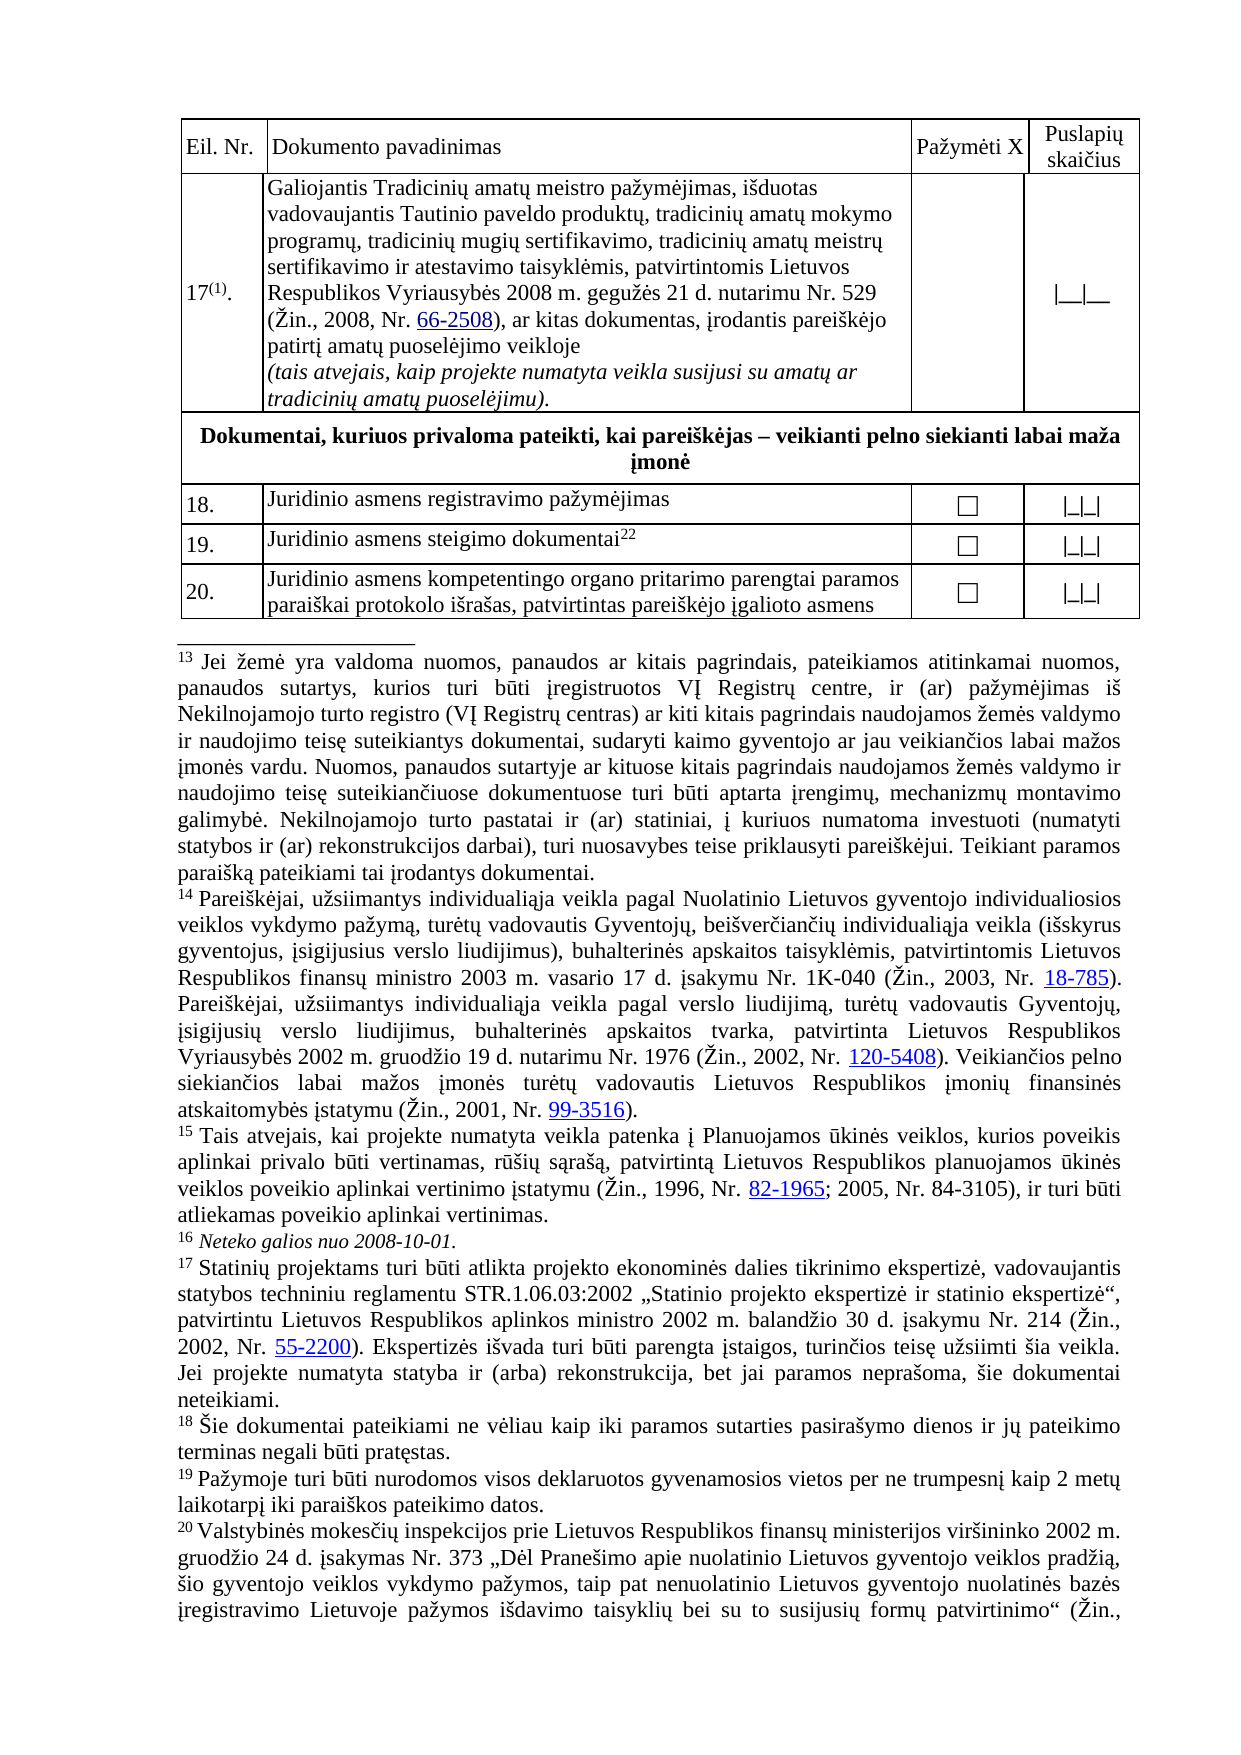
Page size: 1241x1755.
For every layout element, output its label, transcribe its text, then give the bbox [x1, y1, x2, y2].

table_header Eil. Nr. [182, 120, 267, 172]
text 18 Šie dokumentai pateikiami ne vėliau kaip iki paramos sutarties pasirašymo dienos ir jų pateikimo terminas negali būti pratęstas. [177, 1412, 1122, 1465]
table_cell |__|__ [1025, 174, 1139, 411]
table_cell |_|_| [1025, 525, 1139, 563]
table_cell |_|_| [1025, 485, 1139, 523]
table_cell Juridinio asmens steigimo dokumentai22 [264, 525, 911, 563]
table_header Dokumento pavadinimas [268, 120, 911, 172]
text 19 Pažymoje turi būti nurodomos visos deklaruotos gyvenamosios vietos per ne trumpesnį kaip 2 metų laikotarpį iki paraiškos pateikimo datos. [177, 1465, 1122, 1517]
table_cell □ [912, 525, 1023, 563]
text 13 Jei žemė yra valdoma nuomos, panaudos ar kitais pagrindais, pateikiamos atitinkamai nuomos, panaudos sutartys, kurios turi būti įregistruotos VĮ Registrų centre, ir (ar) pažymėjimas iš Nekilnojamojo turto registro (VĮ Registrų centras) ar kiti kitais pagrindais naudojamos žemės valdymo ir naudojimo teisę suteikiantys dokumentai, sudaryti kaimo gyventojo ar jau veikiančios labai mažos įmonės vardu. Nuomos, panaudos sutartyje ar kituose kitais pagrindais naudojamos žemės valdymo ir naudojimo teisę suteikiančiuose dokumentuose turi būti aptarta įrengimų, mechanizmų montavimo galimybė. Nekilnojamojo turto pastatai ir (ar) statiniai, į kuriuos numatoma investuoti (numatyti statybos ir (ar) rekonstrukcijos darbai), turi nuosavybes teise priklausyti pareiškėjui. Teikiant paramos paraišką pateikiami tai įrodantys dokumentai. [177, 648, 1122, 885]
text 15 Tais atvejais, kai projekte numatyta veikla patenka į Planuojamos ūkinės veiklos, kurios poveikis aplinkai privalo būti vertinamas, rūšių sąrašą, patvirtintą Lietuvos Respublikos planuojamos ūkinės veiklos poveikio aplinkai vertinimo įstatymu (Žin., 1996, Nr. 82-1965; 2005, Nr. 84-3105), ir turi būti atliekamas poveikio aplinkai vertinimas. [177, 1122, 1122, 1227]
table_header Puslapių skaičius [1030, 120, 1139, 172]
text 14 Pareiškėjai, užsiimantys individualiąja veikla pagal Nuolatinio Lietuvos gyventojo individualiosios veiklos vykdymo pažymą, turėtų vadovautis Gyventojų, beišverčiančių individualiąja veikla (išskyrus gyventojus, įsigijusius verslo liudijimus), buhalterinės apskaitos taisyklėmis, patvirtintomis Lietuvos Respublikos finansų ministro 2003 m. vasario 17 d. įsakymu Nr. 1K-040 (Žin., 2003, Nr. 18-785). Pareiškėjai, užsiimantys individualiąja veikla pagal verslo liudijimą, turėtų vadovautis Gyventojų, įsigijusių verslo liudijimus, buhalterinės apskaitos tvarka, patvirtinta Lietuvos Respublikos Vyriausybės 2002 m. gruodžio 19 d. nutarimu Nr. 1976 (Žin., 2002, Nr. 120-5408). Veikiančios pelno siekiančios labai mažos įmonės turėtų vadovautis Lietuvos Respublikos įmonių finansinės atskaitomybės įstatymu (Žin., 2001, Nr. 99-3516). [177, 885, 1122, 1122]
text 16 Neteko galios nuo 2008-10-01. [177, 1227, 1122, 1254]
table_cell 19. [182, 525, 262, 563]
table_cell 17(1). [182, 174, 262, 411]
table_cell 18. [182, 485, 262, 523]
table_cell Juridinio asmens registravimo pažymėjimas [264, 485, 911, 523]
table_cell Dokumentai, kuriuos privaloma pateikti, kai pareiškėjas – veikianti pelno siekianti labai maža įmonė [182, 413, 1139, 483]
table_cell 20. [182, 565, 262, 617]
table_cell |_|_| [1025, 565, 1139, 617]
table_cell □ [912, 485, 1023, 523]
text 20 Valstybinės mokesčių inspekcijos prie Lietuvos Respublikos finansų ministerijos viršininko 2002 m. gruodžio 24 d. įsakymas Nr. 373 „Dėl Pranešimo apie nuolatinio Lietuvos gyventojo veiklos pradžią, šio gyventojo veiklos vykdymo pažymos, taip pat nenuolatinio Lietuvos gyventojo nuolatinės bazės įregistravimo Lietuvoje pažymos išdavimo taisyklių bei su to susijusių formų patvirtinimo“ (Žin., [177, 1517, 1122, 1623]
table_cell □ [912, 565, 1023, 617]
table_cell Galiojantis Tradicinių amatų meistro pažymėjimas, išduotas vadovaujantis Tautinio paveldo produktų, tradicinių amatų mokymo programų, tradicinių mugių sertifikavimo, tradicinių amatų meistrų sertifikavimo ir atestavimo taisyklėmis, patvirtintomis Lietuvos Respublikos Vyriausybės 2008 m. gegužės 21 d. nutarimu Nr. 529 (Žin., 2008, Nr. 66-2508), ar kitas dokumentas, įrodantis pareiškėjo patirtį amatų puoselėjimo veikloje (tais atvejais, kaip projekte numatyta veikla susijusi su amatų ar tradicinių amatų puoselėjimu). [264, 174, 911, 411]
text ___________________ [177, 619, 1122, 648]
table_cell [912, 174, 1023, 411]
table_header Pažymėti X [912, 120, 1028, 172]
table_cell Juridinio asmens kompetentingo organo pritarimo parengtai paramos paraiškai protokolo išrašas, patvirtintas pareiškėjo įgalioto asmens [264, 565, 911, 617]
text 17 Statinių projektams turi būti atlikta projekto ekonominės dalies tikrinimo ekspertizė, vadovaujantis statybos techniniu reglamentu STR.1.06.03:2002 „Statinio projekto ekspertizė ir statinio ekspertizė“, patvirtintu Lietuvos Respublikos aplinkos ministro 2002 m. balandžio 30 d. įsakymu Nr. 214 (Žin., 2002, Nr. 55-2200). Ekspertizės išvada turi būti parengta įstaigos, turinčios teisę užsiimti šia veikla. Jei projekte numatyta statyba ir (arba) rekonstrukcija, bet jai paramos neprašoma, šie dokumentai neteikiami. [177, 1254, 1122, 1412]
